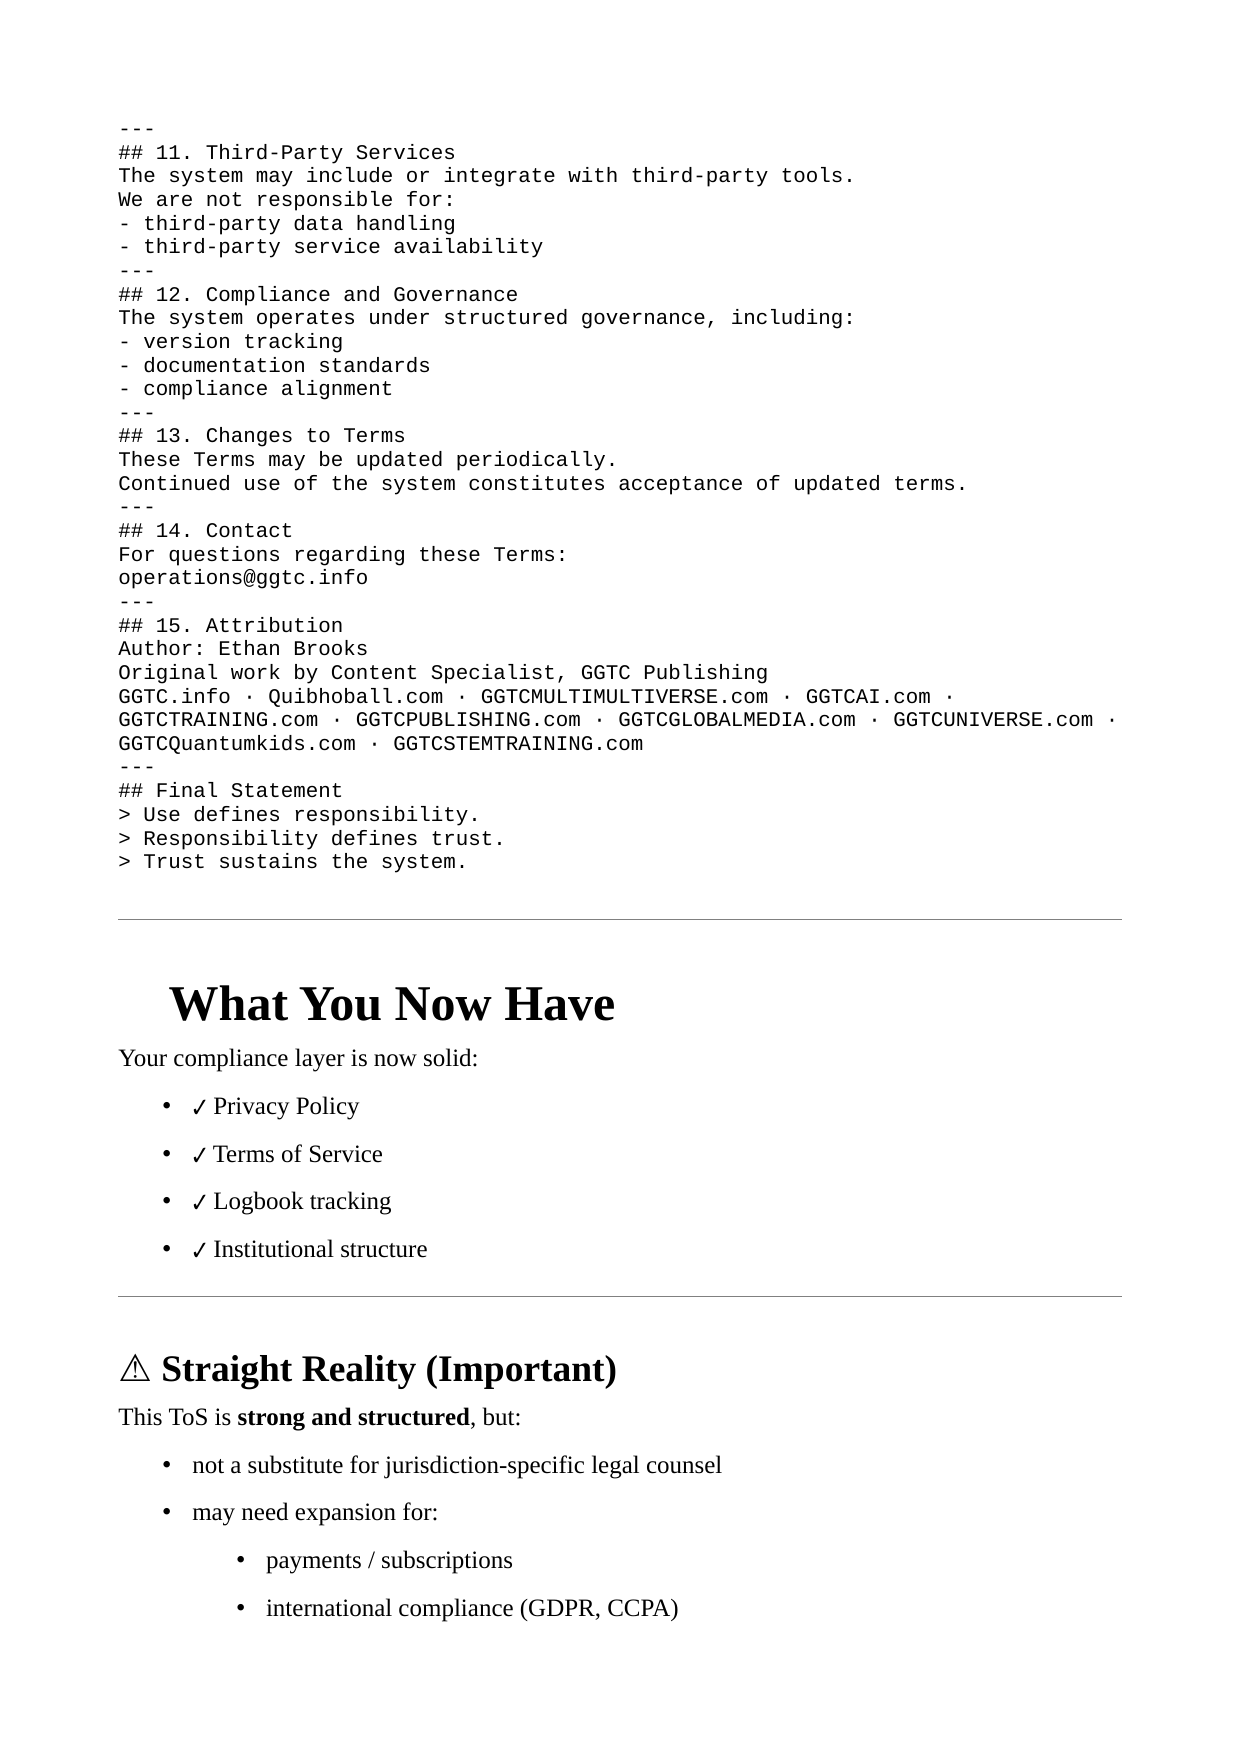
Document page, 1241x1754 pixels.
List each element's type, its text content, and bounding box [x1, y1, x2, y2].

text - documentation standards [118, 354, 1122, 378]
text > Responsibility defines trust. [118, 827, 1122, 851]
text These Terms may be updated periodically. [118, 449, 1122, 473]
text ## 12. Compliance and Governance [118, 284, 1122, 307]
text Continued use of the system constitutes acceptance of updated terms. [118, 473, 1122, 496]
text This ToS is strong and structured, but: [118, 1402, 1122, 1431]
list not a substitute for jurisdiction-specific legal counsel [162, 1450, 1122, 1479]
text - third-party data handling [118, 213, 1122, 236]
list ✔ Terms of Service [162, 1139, 1122, 1167]
text ## 14. Contact [118, 520, 1122, 544]
text ## 11. Third-Party Services [118, 142, 1122, 165]
text operations@ggtc.info [118, 567, 1122, 591]
text --- [118, 496, 1122, 520]
list ✔ Logbook tracking [162, 1186, 1122, 1215]
text ## 13. Changes to Terms [118, 426, 1122, 449]
text GGTC.info · Quibhoball.com · GGTCMULTIMULTIVERSE.com · GGTCAI.com · GGTCTRAINING.com · GGTCPUBLISHING.com · GGTCGLOBALMEDIA.com · GGTCUNIVERSE.com · GGTCQuantumkids.com · GGTCSTEMTRAINING.com [118, 686, 1122, 757]
list ✔ Institutional structure [162, 1234, 1122, 1263]
text ## Final Statement [118, 780, 1122, 804]
text Original work by Content Specialist, GGTC Publishing [118, 662, 1122, 686]
text Your compliance layer is now solid: [118, 1043, 1122, 1072]
list payments / subscriptions [236, 1545, 1122, 1574]
text The system may include or integrate with third-party tools. [118, 165, 1122, 189]
text --- [118, 402, 1122, 426]
text --- [118, 118, 1122, 142]
text The system operates under structured governance, including: [118, 307, 1122, 331]
text --- [118, 591, 1122, 615]
subtitle 🔥 What You Now Have [118, 973, 1122, 1031]
subtitle ⚠️ Straight Reality (Important) [118, 1347, 1122, 1390]
text For questions regarding these Terms: [118, 544, 1122, 567]
list may need expansion for: [162, 1497, 1122, 1526]
text - version tracking [118, 331, 1122, 354]
text - compliance alignment [118, 378, 1122, 402]
text > Trust sustains the system. [118, 851, 1122, 875]
text Author: Ethan Brooks [118, 638, 1122, 662]
list ✔ Privacy Policy [162, 1091, 1122, 1120]
text - third-party service availability [118, 236, 1122, 260]
text --- [118, 260, 1122, 284]
text ## 15. Attribution [118, 615, 1122, 638]
text We are not responsible for: [118, 189, 1122, 213]
list international compliance (GDPR, CCPA) [236, 1593, 1122, 1621]
text > Use defines responsibility. [118, 804, 1122, 827]
text --- [118, 757, 1122, 780]
